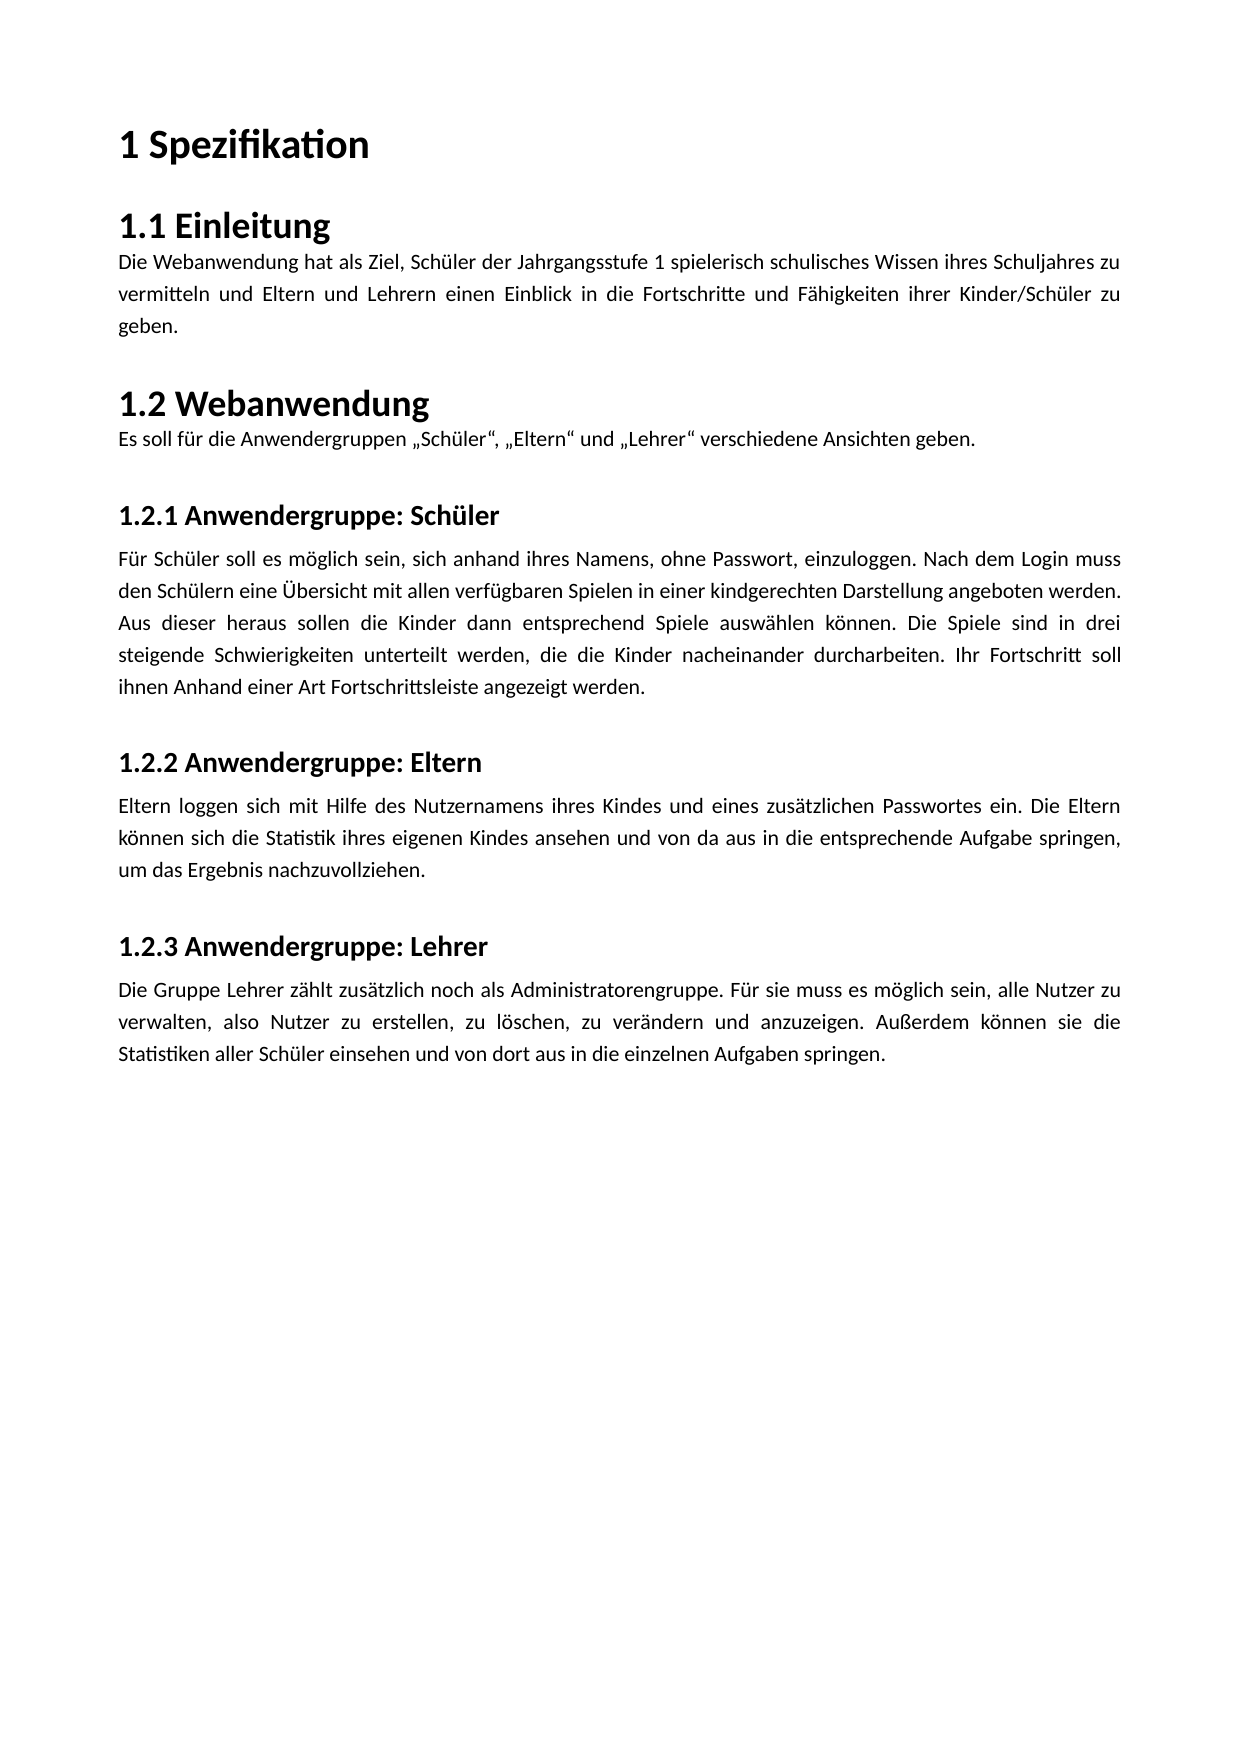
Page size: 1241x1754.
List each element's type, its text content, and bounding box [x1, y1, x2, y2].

subtitle 1.2 Webanwendung [118, 379, 1122, 425]
subtitle 1.1 Einleitung [118, 202, 1122, 248]
text Eltern loggen sich mit Hilfe des Nutzernamens ihres Kindes und eines zusätzlichen Passwortes ein. Die Eltern können sich die Statistik ihres eigenen Kindes ansehen und von da aus in die entsprechende Aufgabe springen, um das Ergebnis nachzuvollziehen. [118, 793, 1122, 883]
text Die Gruppe Lehrer zählt zusätzlich noch als Administratorengruppe. Für sie muss es möglich sein, alle Nutzer zu verwalten, also Nutzer zu erstellen, zu löschen, zu verändern und anzuzeigen. Außerdem können sie die Statistiken aller Schüler einsehen und von dort aus in die einzelnen Aufgaben springen. [118, 976, 1122, 1067]
subtitle 1 Spezifikation [118, 118, 1122, 169]
text Es soll für die Anwendergruppen „Schüler“, „Eltern“ und „Lehrer“ verschiedene Ansichten geben. [118, 425, 1122, 452]
subtitle 1.2.2 Anwendergruppe: Eltern [118, 744, 1122, 780]
subtitle 1.2.1 Anwendergruppe: Schüler [118, 497, 1122, 532]
text Die Webanwendung hat als Ziel, Schüler der Jahrgangsstufe 1 spielerisch schulisches Wissen ihres Schuljahres zu vermitteln und Eltern und Lehrern einen Einblick in die Fortschritte und Fähigkeiten ihrer Kinder/Schüler zu geben. [118, 248, 1122, 339]
subtitle 1.2.3 Anwendergruppe: Lehrer [118, 928, 1122, 964]
text Für Schüler soll es möglich sein, sich anhand ihres Namens, ohne Passwort, einzuloggen. Nach dem Login muss den Schülern eine Übersicht mit allen verfügbaren Spielen in einer kindgerechten Darstellung angeboten werden. Aus dieser heraus sollen die Kinder dann entsprechend Spiele auswählen können. Die Spiele sind in drei steigende Schwierigkeiten unterteilt werden, die die Kinder nacheinander durcharbeiten. Ihr Fortschritt soll ihnen Anhand einer Art Fortschrittsleiste angezeigt werden. [118, 545, 1122, 699]
